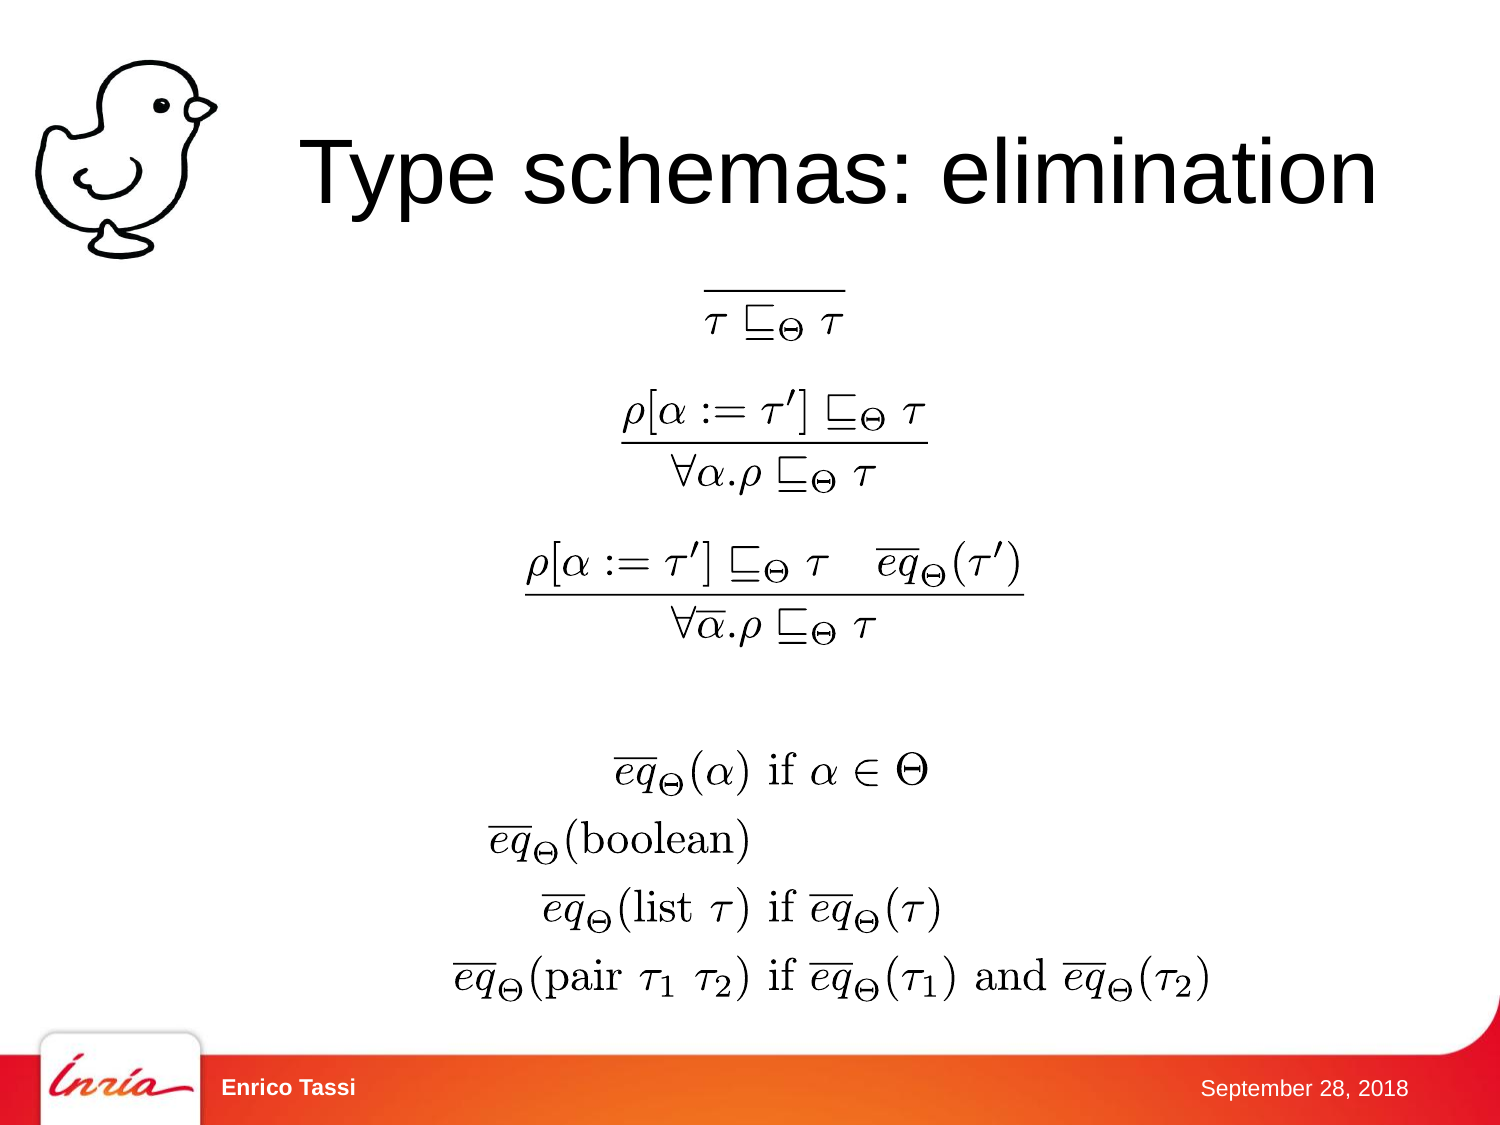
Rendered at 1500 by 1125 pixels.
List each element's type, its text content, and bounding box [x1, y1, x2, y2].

picture [0, 947, 1500, 1125]
picture [0, 0, 241, 271]
title Type schemas: elimination [241, 77, 1459, 266]
text_box [453, 750, 1208, 1002]
text_box [525, 289, 1025, 648]
